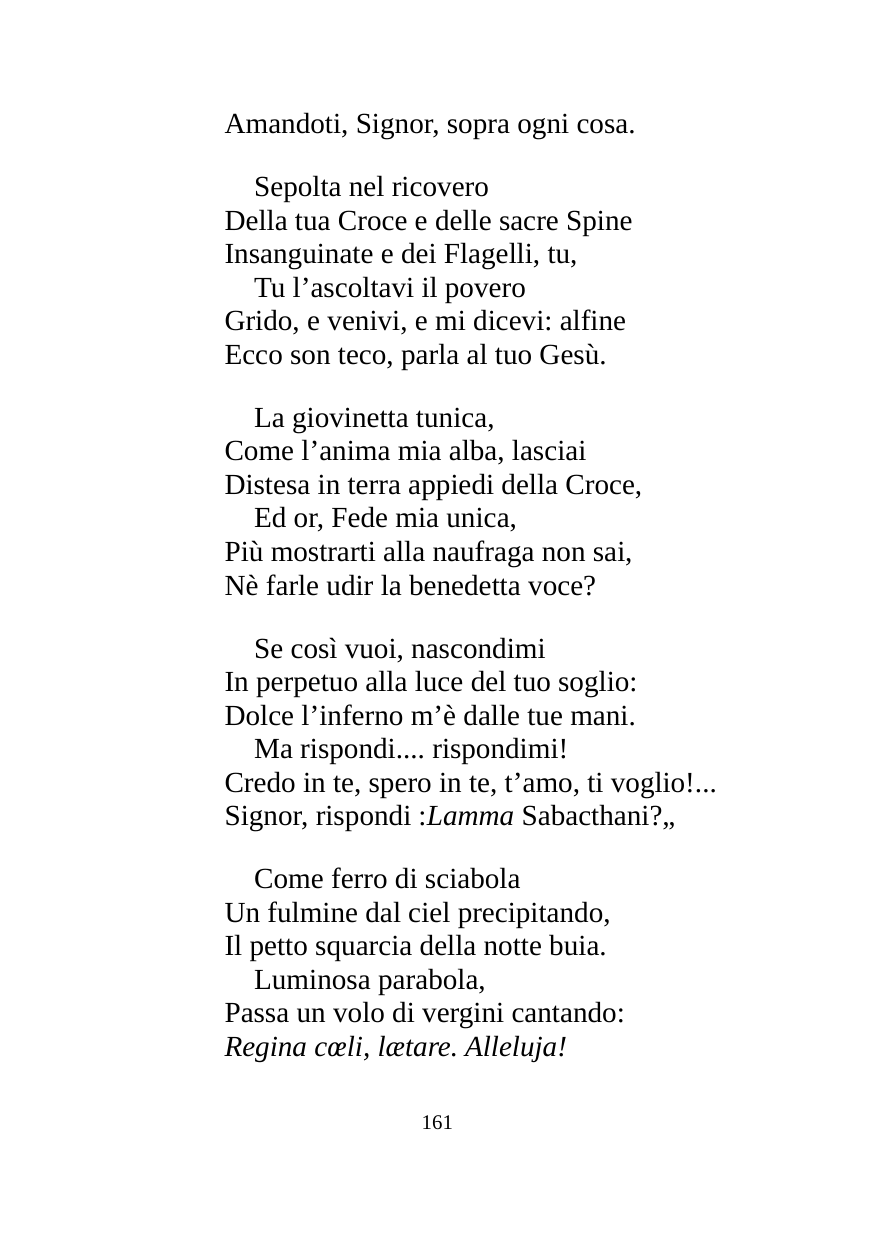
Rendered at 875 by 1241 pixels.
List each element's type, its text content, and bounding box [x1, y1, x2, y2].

text Come ferro di sciabola [254, 861, 768, 895]
text Regina cœli, lætare. Alleluja! [224, 1029, 768, 1063]
text Signor, rispondi :Lamma Sabacthani?„ [224, 798, 768, 832]
text Come l’anima mia alba, lasciai [224, 433, 768, 467]
text Il petto squarcia della notte buia. [224, 928, 768, 962]
text Ecco son teco, parla al tuo Gesù. [224, 337, 768, 371]
text Dolce l’inferno m’è dalle tue mani. [224, 698, 768, 731]
text Tu l’ascoltavi il povero [254, 270, 768, 303]
text Passa un volo di vergini cantando: [224, 996, 768, 1029]
text Più mostrarti alla naufraga non sai, [224, 534, 768, 568]
text Luminosa parabola, [254, 962, 768, 996]
text Un fulmine dal ciel precipitando, [224, 895, 768, 928]
text Ed or, Fede mia unica, [254, 501, 768, 534]
text Distesa in terra appiedi della Croce, [224, 467, 768, 501]
text Nè farle udir la benedetta voce? [224, 568, 768, 601]
text Se così vuoi, nascondimi [254, 631, 768, 664]
text Ma rispondi.... rispondimi! [254, 731, 768, 765]
text Sepolta nel ricovero [254, 169, 768, 203]
text Credo in te, spero in te, t’amo, ti voglio!... [224, 765, 768, 798]
text Grido, e venivi, e mi dicevi: alfine [224, 303, 768, 337]
text La giovinetta tunica, [254, 400, 768, 433]
text Insanguinate e dei Flagelli, tu, [224, 236, 768, 270]
text In perpetuo alla luce del tuo soglio: [224, 664, 768, 698]
text Amandoti, Signor, sopra ogni cosa. [224, 106, 768, 140]
text Della tua Croce e delle sacre Spine [224, 203, 768, 236]
